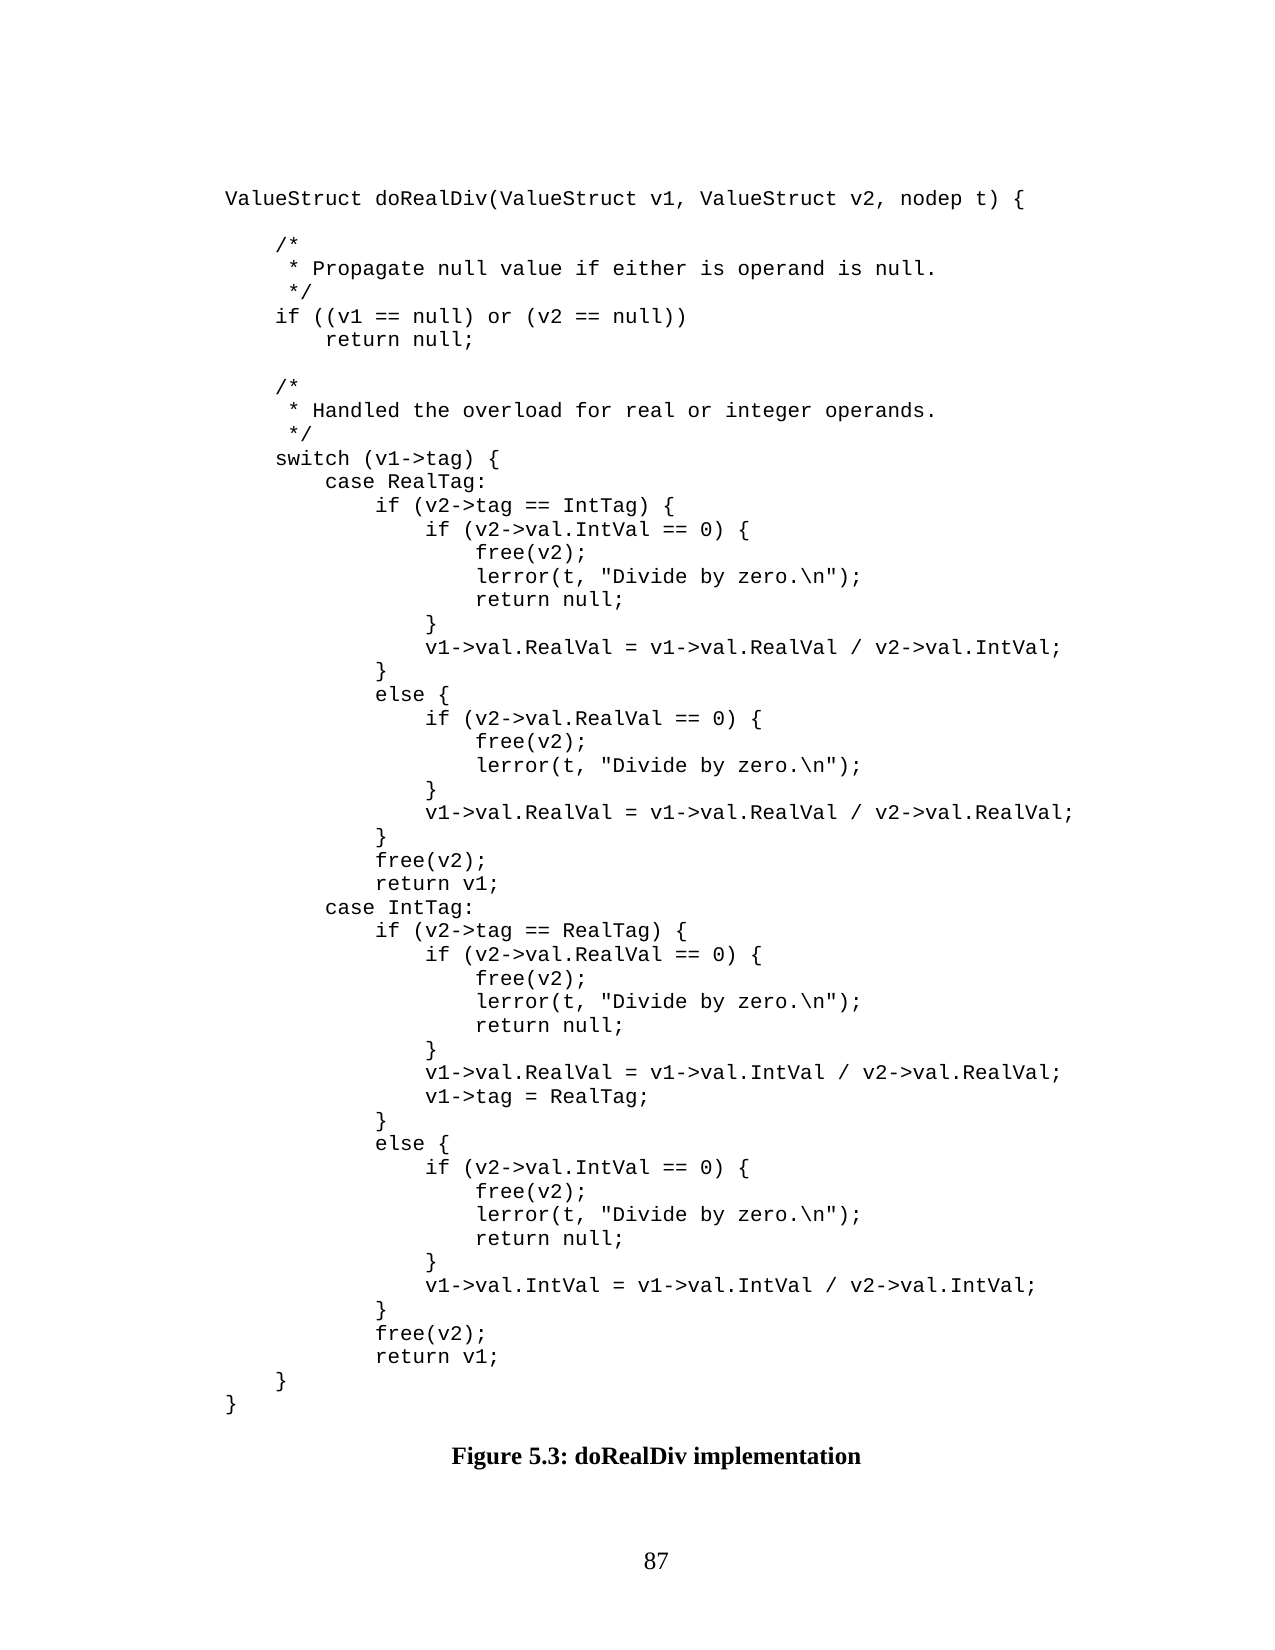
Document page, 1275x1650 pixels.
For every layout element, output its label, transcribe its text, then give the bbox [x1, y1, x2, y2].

text return v1; [225, 1346, 1087, 1370]
text } [225, 1393, 1087, 1417]
text if (v2->tag == IntTag) { [225, 495, 1087, 518]
text /* [225, 235, 1087, 258]
text free(v2); [225, 1322, 1087, 1346]
text case RealTag: [225, 471, 1087, 495]
text } [225, 1299, 1087, 1322]
text /* [225, 377, 1087, 400]
text } [225, 779, 1087, 802]
text } [225, 1110, 1087, 1133]
text switch (v1->tag) { [225, 448, 1087, 471]
text * Propagate null value if either is operand is null. [225, 258, 1087, 282]
text ValueStruct doRealDiv(ValueStruct v1, ValueStruct v2, nodep t) { [225, 187, 1087, 211]
text */ [225, 424, 1087, 448]
text v1->val.RealVal = v1->val.RealVal / v2->val.IntVal; [225, 637, 1087, 660]
text } [225, 826, 1087, 849]
text if (v2->val.IntVal == 0) { [225, 1157, 1087, 1181]
text free(v2); [225, 849, 1087, 873]
text return null; [225, 329, 1087, 353]
text v1->val.RealVal = v1->val.IntVal / v2->val.RealVal; [225, 1062, 1087, 1086]
text lerror(t, "Divide by zero.\n"); [225, 755, 1087, 779]
text lerror(t, "Divide by zero.\n"); [225, 991, 1087, 1015]
text return null; [225, 589, 1087, 613]
text * Handled the overload for real or integer operands. [225, 400, 1087, 424]
text else { [225, 684, 1087, 708]
text Figure 5.3: doRealDiv implementation [225, 1441, 1087, 1469]
text free(v2); [225, 731, 1087, 755]
text free(v2); [225, 968, 1087, 991]
text } [225, 660, 1087, 684]
text } [225, 1039, 1087, 1062]
text case IntTag: [225, 897, 1087, 921]
text if ((v1 == null) or (v2 == null)) [225, 306, 1087, 329]
text } [225, 1252, 1087, 1275]
text if (v2->tag == RealTag) { [225, 921, 1087, 944]
text v1->val.IntVal = v1->val.IntVal / v2->val.IntVal; [225, 1275, 1087, 1299]
text if (v2->val.RealVal == 0) { [225, 708, 1087, 731]
text else { [225, 1133, 1087, 1157]
text if (v2->val.IntVal == 0) { [225, 518, 1087, 542]
text } [225, 613, 1087, 637]
text return null; [225, 1228, 1087, 1252]
text v1->val.RealVal = v1->val.RealVal / v2->val.RealVal; [225, 802, 1087, 826]
text lerror(t, "Divide by zero.\n"); [225, 1204, 1087, 1228]
text return v1; [225, 873, 1087, 897]
text free(v2); [225, 542, 1087, 566]
text */ [225, 282, 1087, 306]
text lerror(t, "Divide by zero.\n"); [225, 566, 1087, 589]
text } [225, 1370, 1087, 1393]
text return null; [225, 1015, 1087, 1039]
text v1->tag = RealTag; [225, 1086, 1087, 1110]
text if (v2->val.RealVal == 0) { [225, 944, 1087, 968]
text free(v2); [225, 1181, 1087, 1204]
